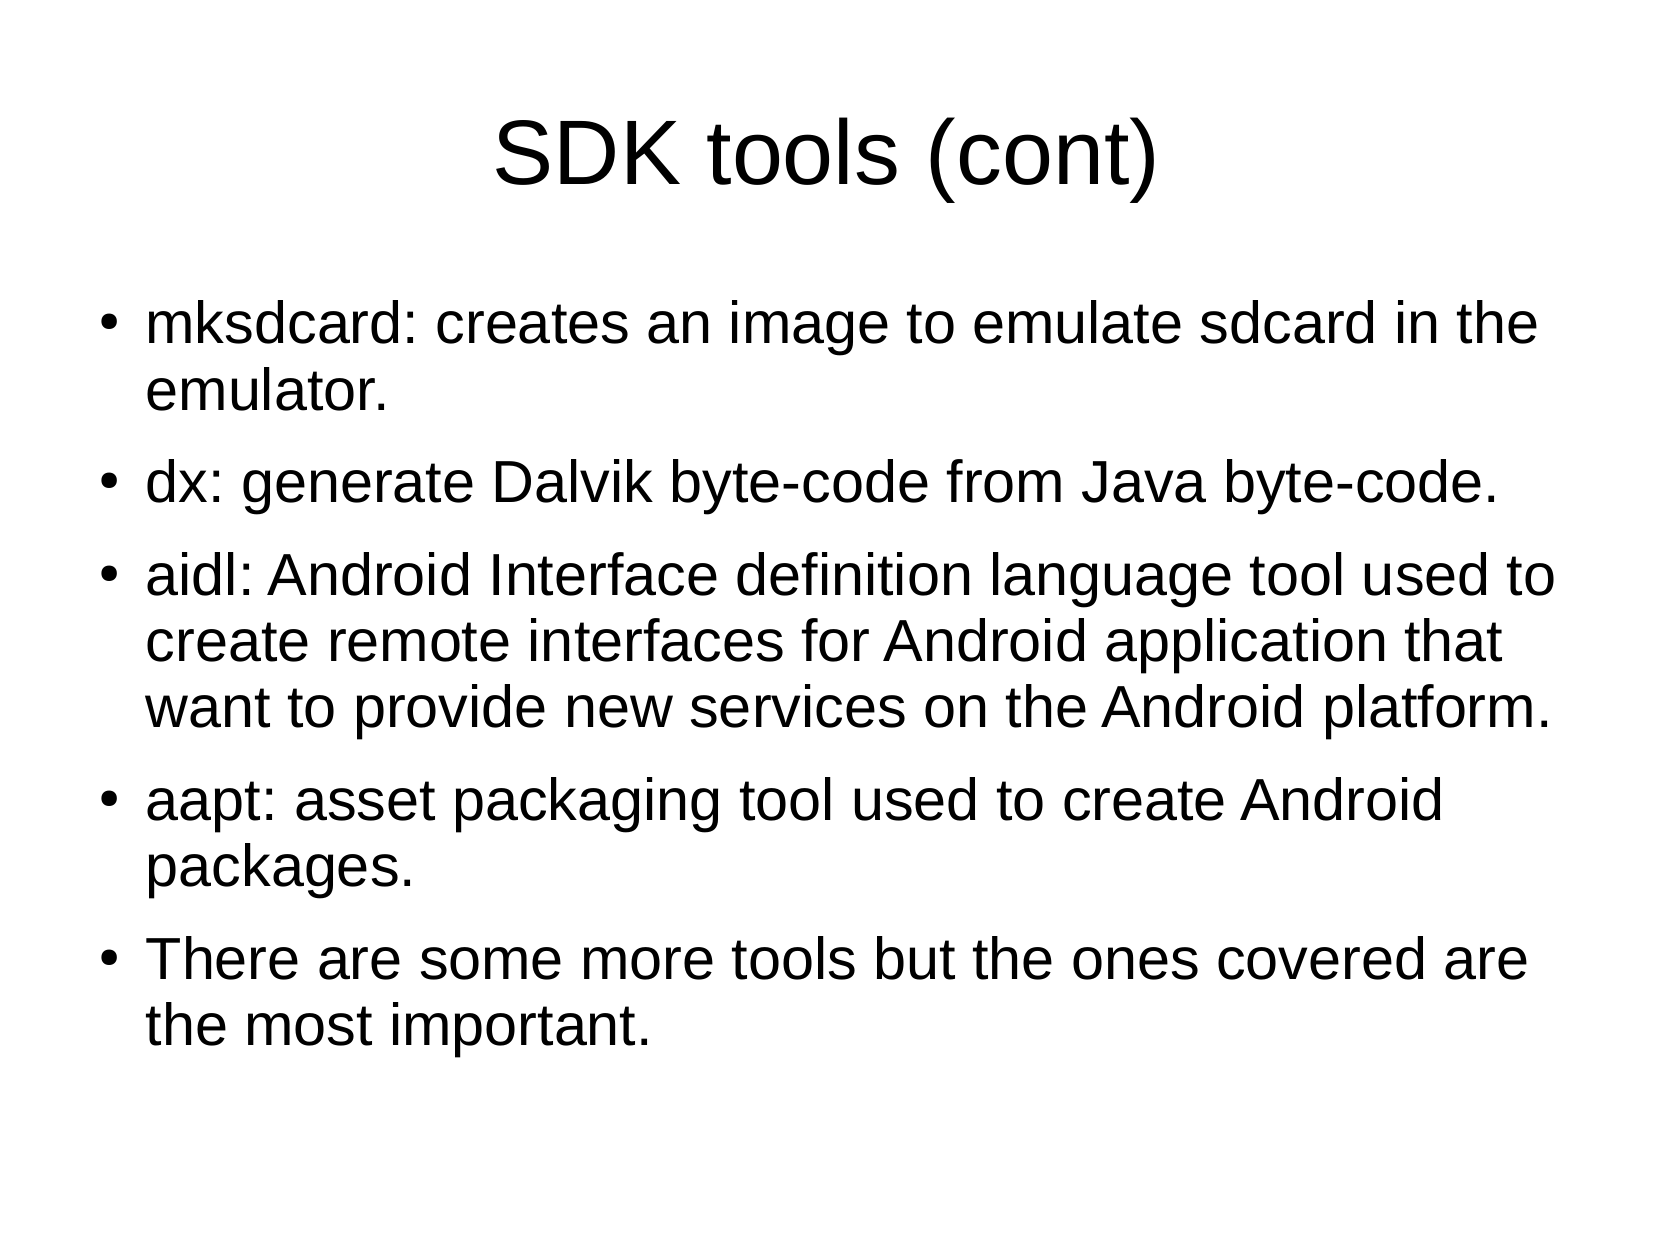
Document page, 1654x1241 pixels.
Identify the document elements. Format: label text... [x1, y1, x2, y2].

title SDK tools (cont) [82, 49, 1571, 257]
list mksdcard: creates an image to emulate sdcard in the emulator. dx: generate Dalvik byte-code from Java byte-code. aidl: Android Interface definition language tool used to create remote interfaces for Android application that want to provide new services on the Android platform. aapt: asset packaging tool used to create Android packages. There are some more tools but the ones covered are the most important. [82, 290, 1571, 1109]
